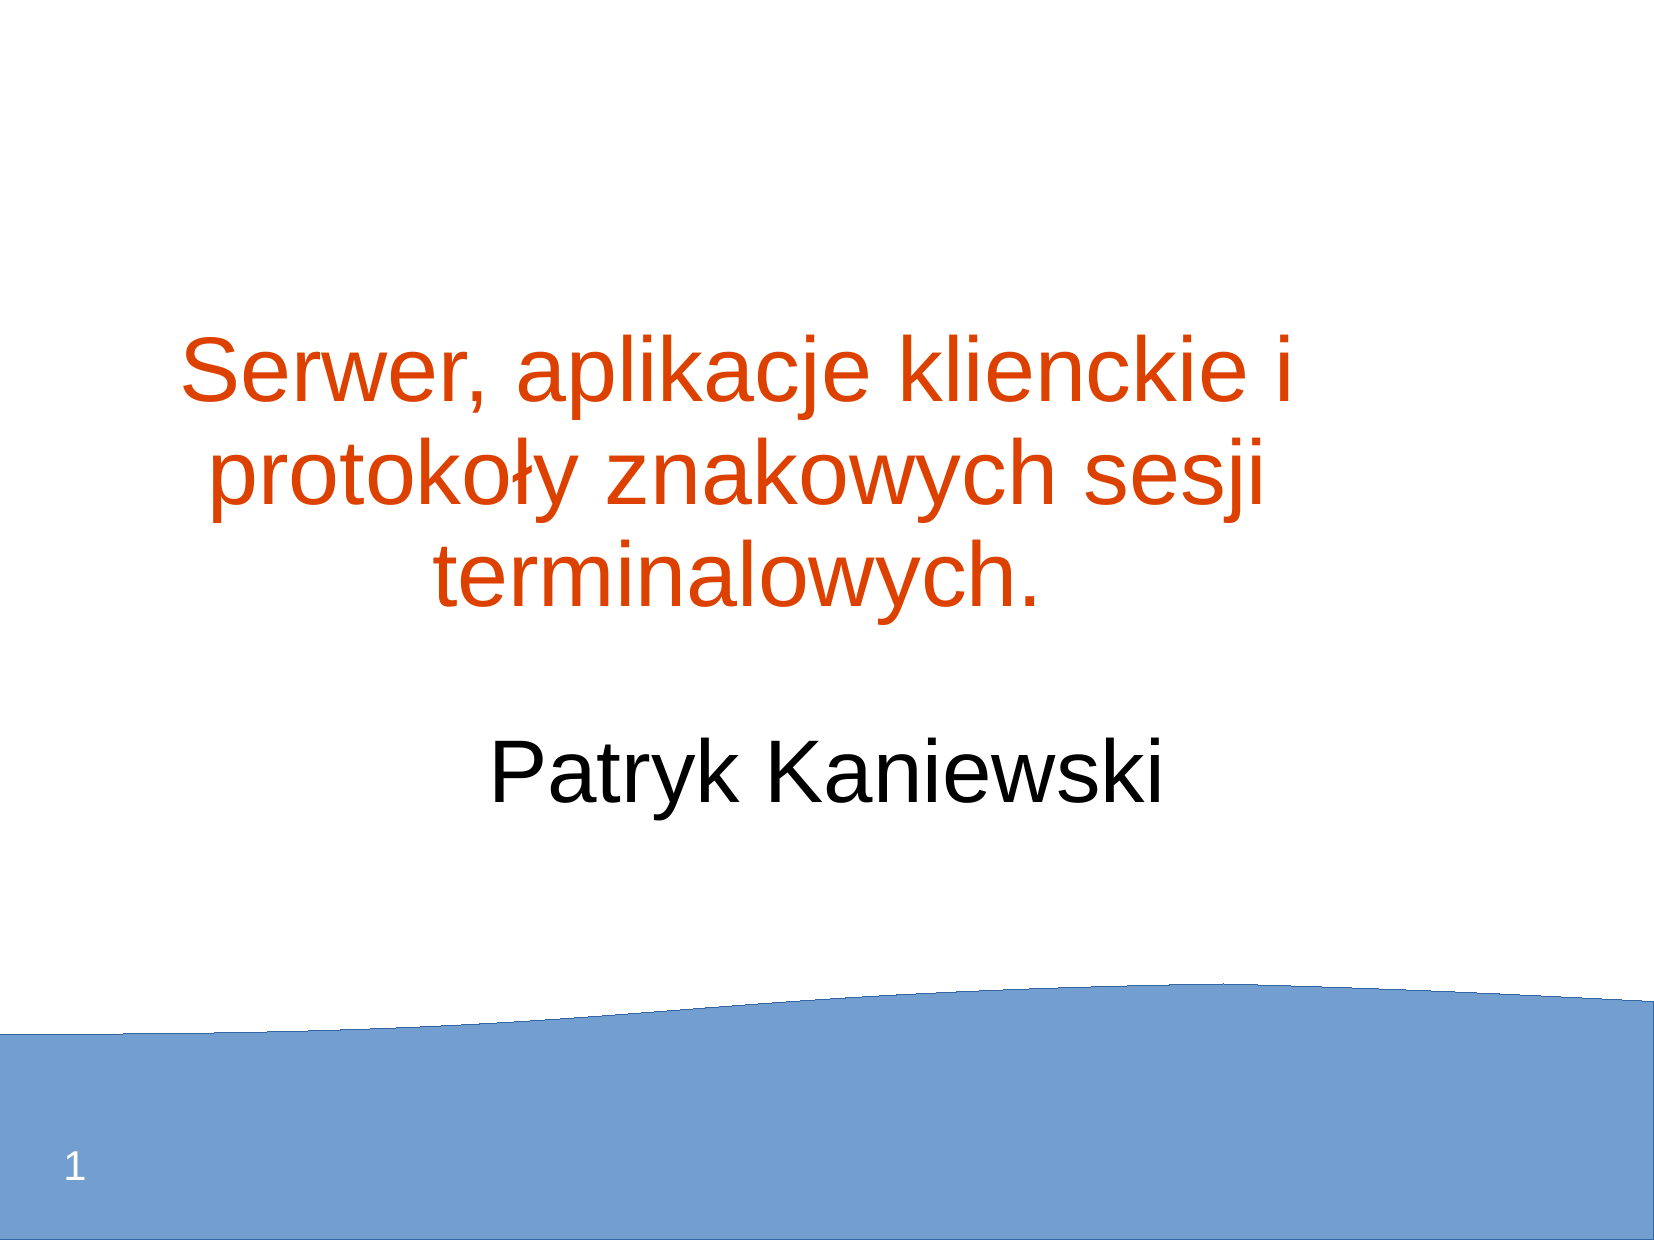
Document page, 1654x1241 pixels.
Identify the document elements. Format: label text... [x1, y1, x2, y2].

subtitle Patryk Kaniewski [82, 519, 1571, 1123]
title Serwer, aplikacje klienckie i protokoły znakowych sesji terminalowych. [0, 318, 1477, 627]
